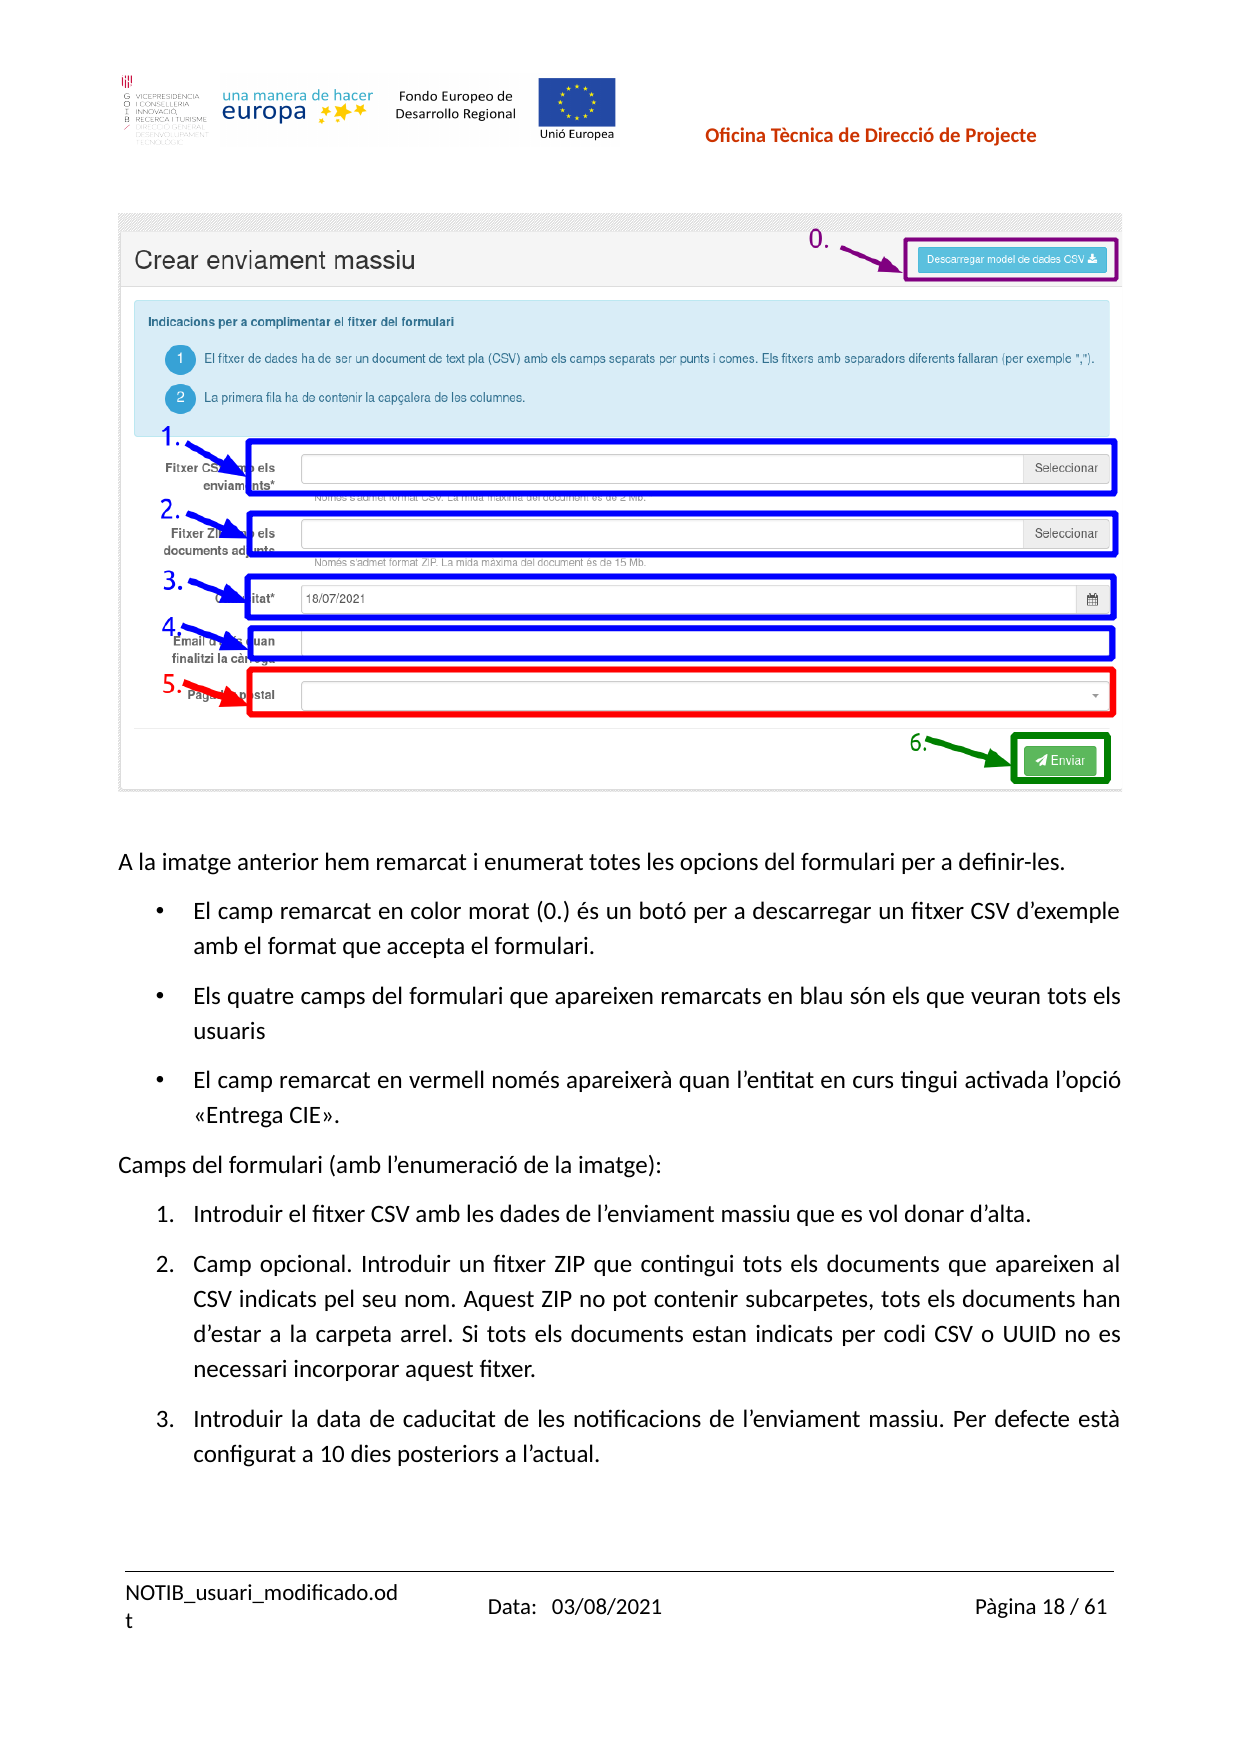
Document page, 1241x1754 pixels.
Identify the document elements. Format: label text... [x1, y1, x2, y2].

text Camps del formulari (amb l’enumeració de la imatge): [118, 1149, 1122, 1179]
list Introduir la data de caducitat de les notificacions de l’enviament massiu. Per defecte està configurat a 10 dies posteriors a l’actual. [156, 1403, 1122, 1468]
list El camp remarcat en color morat (0.) és un botó per a descarregar un fitxer CSV d’exemple amb el format que accepta el formulari. [156, 895, 1122, 961]
picture [118, 213, 1123, 792]
list Els quatre camps del formulari que apareixen remarcats en blau són els que veuran tots els usuaris [156, 980, 1122, 1045]
text A la imatge anterior hem remarcat i enumerat totes les opcions del formulari per a definir-les. [118, 846, 1122, 876]
picture [219, 73, 621, 147]
list Camp opcional. Introduir un fitxer ZIP que contingui tots els documents que apareixen al CSV indicats pel seu nom. Aquest ZIP no pot contenir subcarpetes, tots els documents han d’estar a la carpeta arrel. Si tots els documents estan indicats per codi CSV o UUID no es necessari incorporar aquest fitxer. [156, 1248, 1122, 1384]
list Introduir el fitxer CSV amb les dades de l’enviament massiu que es vol donar d’alta. [156, 1199, 1122, 1229]
picture [118, 73, 213, 147]
list El camp remarcat en vermell només apareixerà quan l’entitat en curs tingui activada l’opció «Entrega CIE». [156, 1064, 1122, 1130]
